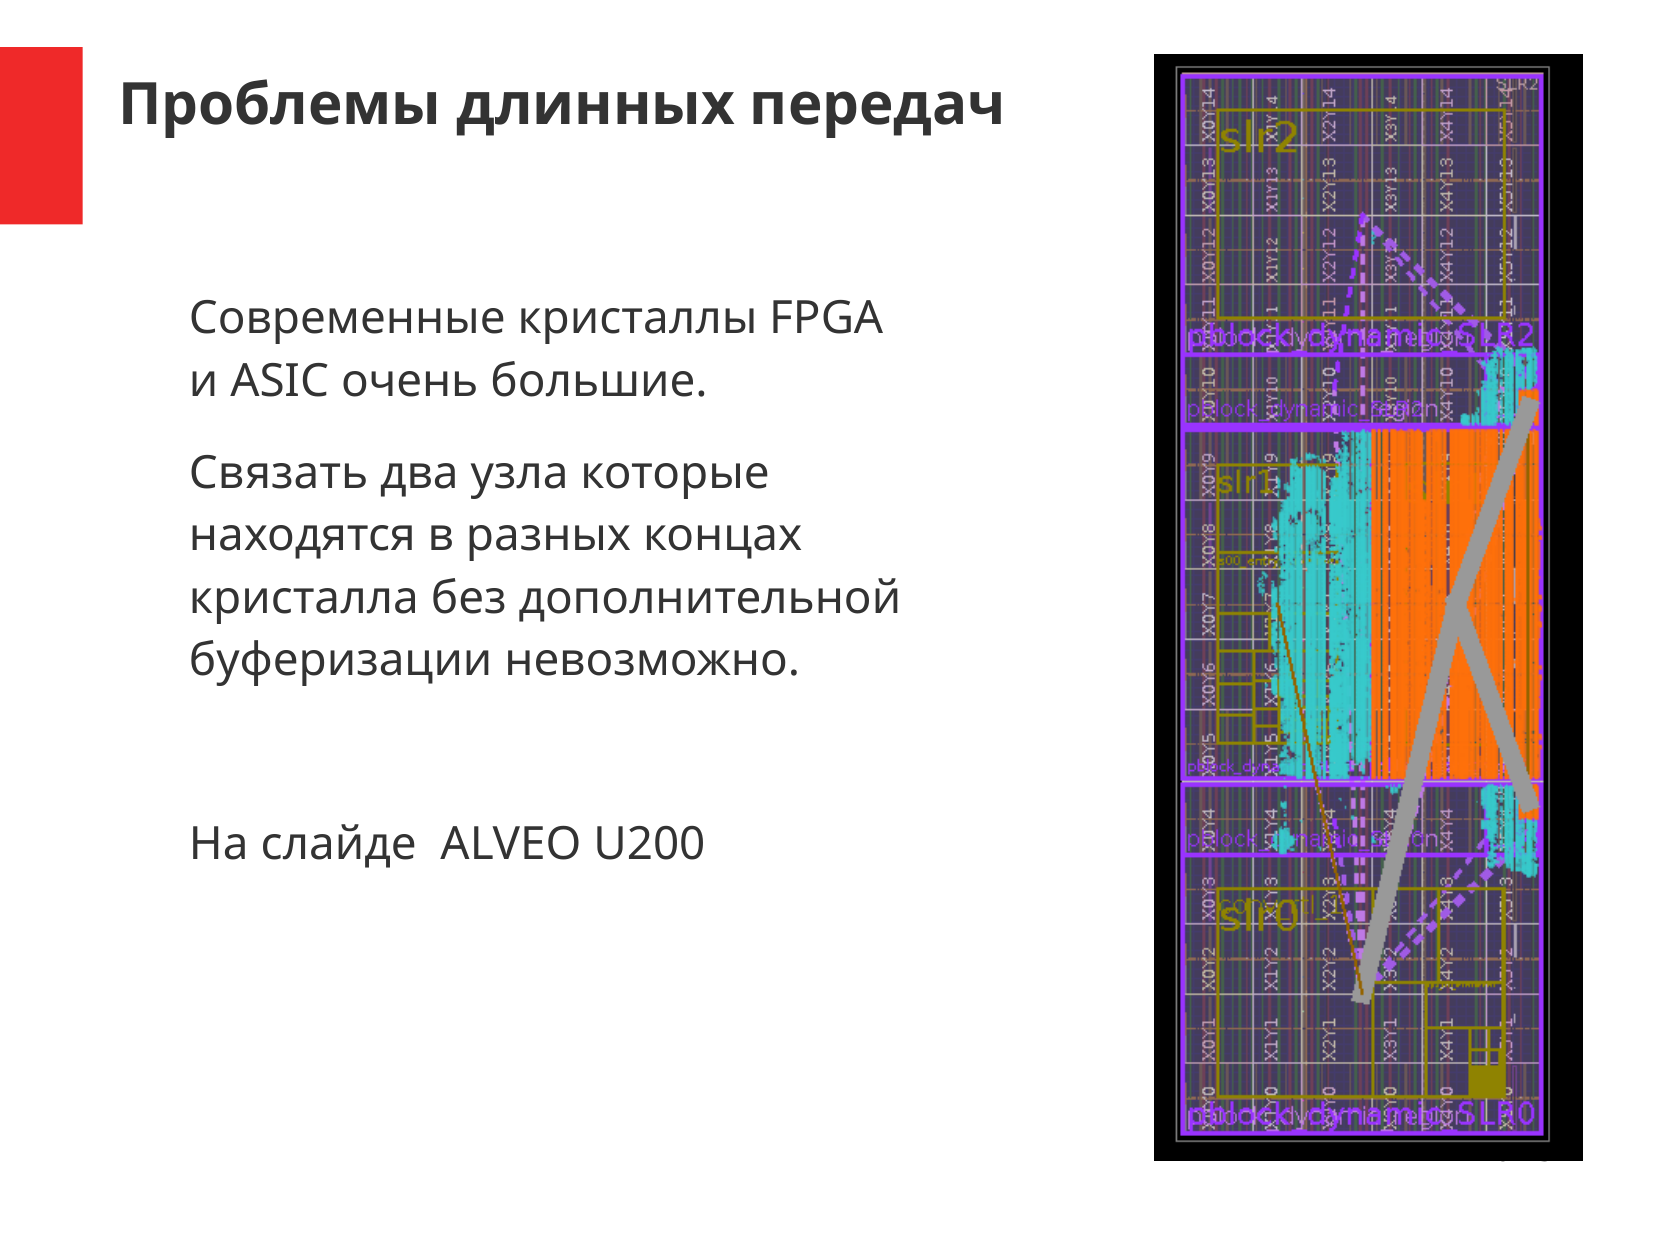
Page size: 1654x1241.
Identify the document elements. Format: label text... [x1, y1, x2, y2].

title Проблемы длинных передач [118, 49, 1571, 154]
picture [1154, 54, 1583, 1161]
list Современные кристаллы FPGA и ASIC очень большие. Связать два узла которые находятся в разных концах кристалла без дополнительной буферизации невозможно. На слайде ALVEO U200 [118, 284, 910, 579]
